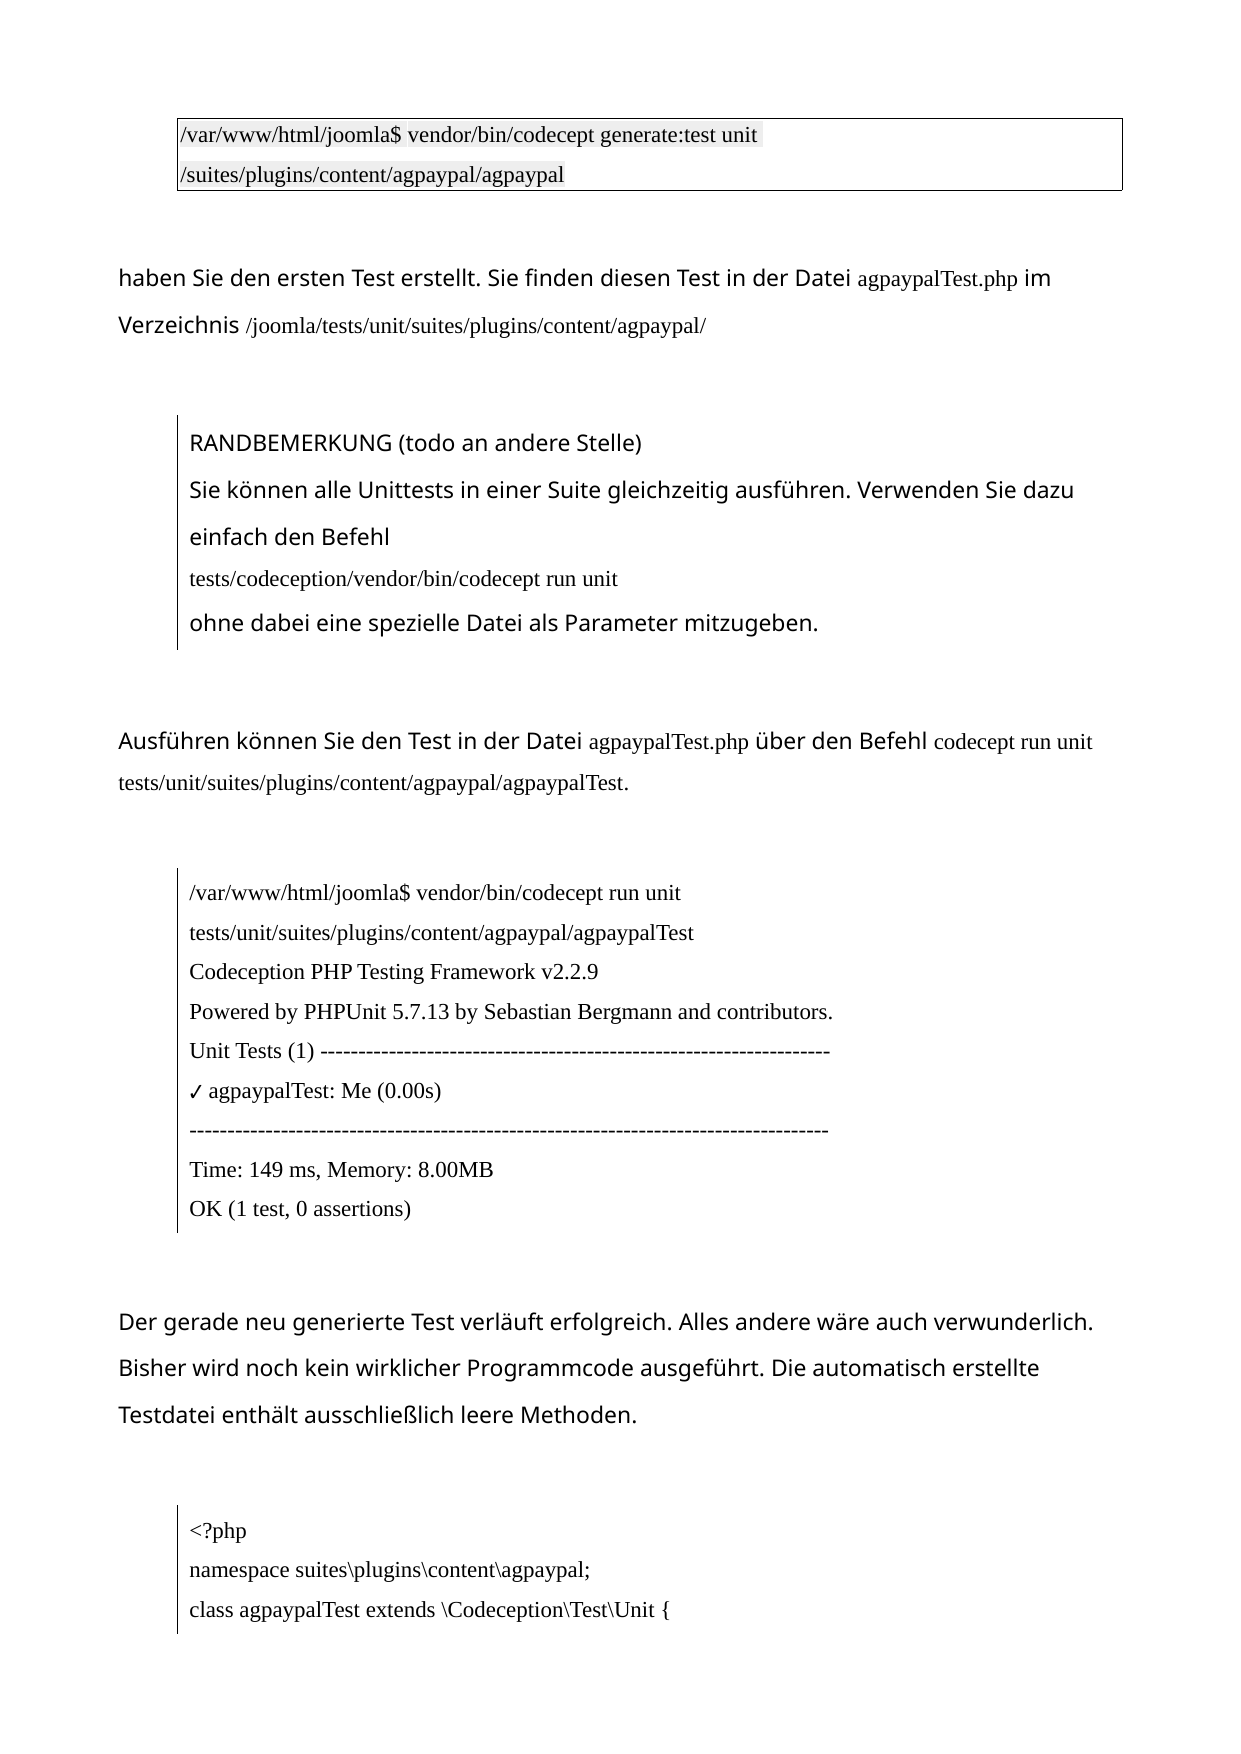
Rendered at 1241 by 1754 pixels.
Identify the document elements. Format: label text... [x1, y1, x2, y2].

text /var/www/html/joomla$ vendor/bin/codecept generate:test unit /suites/plugins/content/agpaypal/agpaypal [178, 119, 1122, 190]
text <?php namespace suites\plugins\content\agpaypal; class agpaypalTest extends \Codeception\Test\Unit { [178, 1505, 1122, 1634]
text /var/www/html/joomla$ vendor/bin/codecept run unit tests/unit/suites/plugins/content/agpaypal/agpaypalTest Codeception PHP Testing Framework v2.2.9 Powered by PHPUnit 5.7.13 by Sebastian Bergmann and contributors. Unit Tests (1) ------------------------------------------------------------------- ✔ agpaypalTest: Me (0.00s) ------------------------------------------------------------------------------------ Time: 149 ms, Memory: 8.00MB OK (1 test, 0 assertions) [177, 867, 1122, 1233]
text RANDBEMERKUNG (todo an andere Stelle) Sie können alle Unittests in einer Suite gleichzeitig ausführen. Verwenden Sie dazu einfach den Befehl tests/codeception/vendor/bin/codecept run unit ohne dabei eine spezielle Datei als Parameter mitzugeben. [178, 415, 1122, 650]
text Ausführen können Sie den Test in der Datei agpaypalTest.php über den Befehl codecept run unit tests/unit/suites/plugins/content/agpaypal/agpaypalTest. [118, 724, 1122, 795]
text Der gerade neu generierte Test verläuft erfolgreich. Alles andere wäre auch verwunderlich. Bisher wird noch kein wirklicher Programmcode ausgeführt. Die automatisch erstellte Testdatei enthält ausschließlich leere Methoden. [118, 1305, 1122, 1430]
text haben Sie den ersten Test erstellt. Sie finden diesen Test in der Datei agpaypalTest.php im Verzeichnis /joomla/tests/unit/suites/plugins/content/agpaypal/ [118, 262, 1122, 340]
